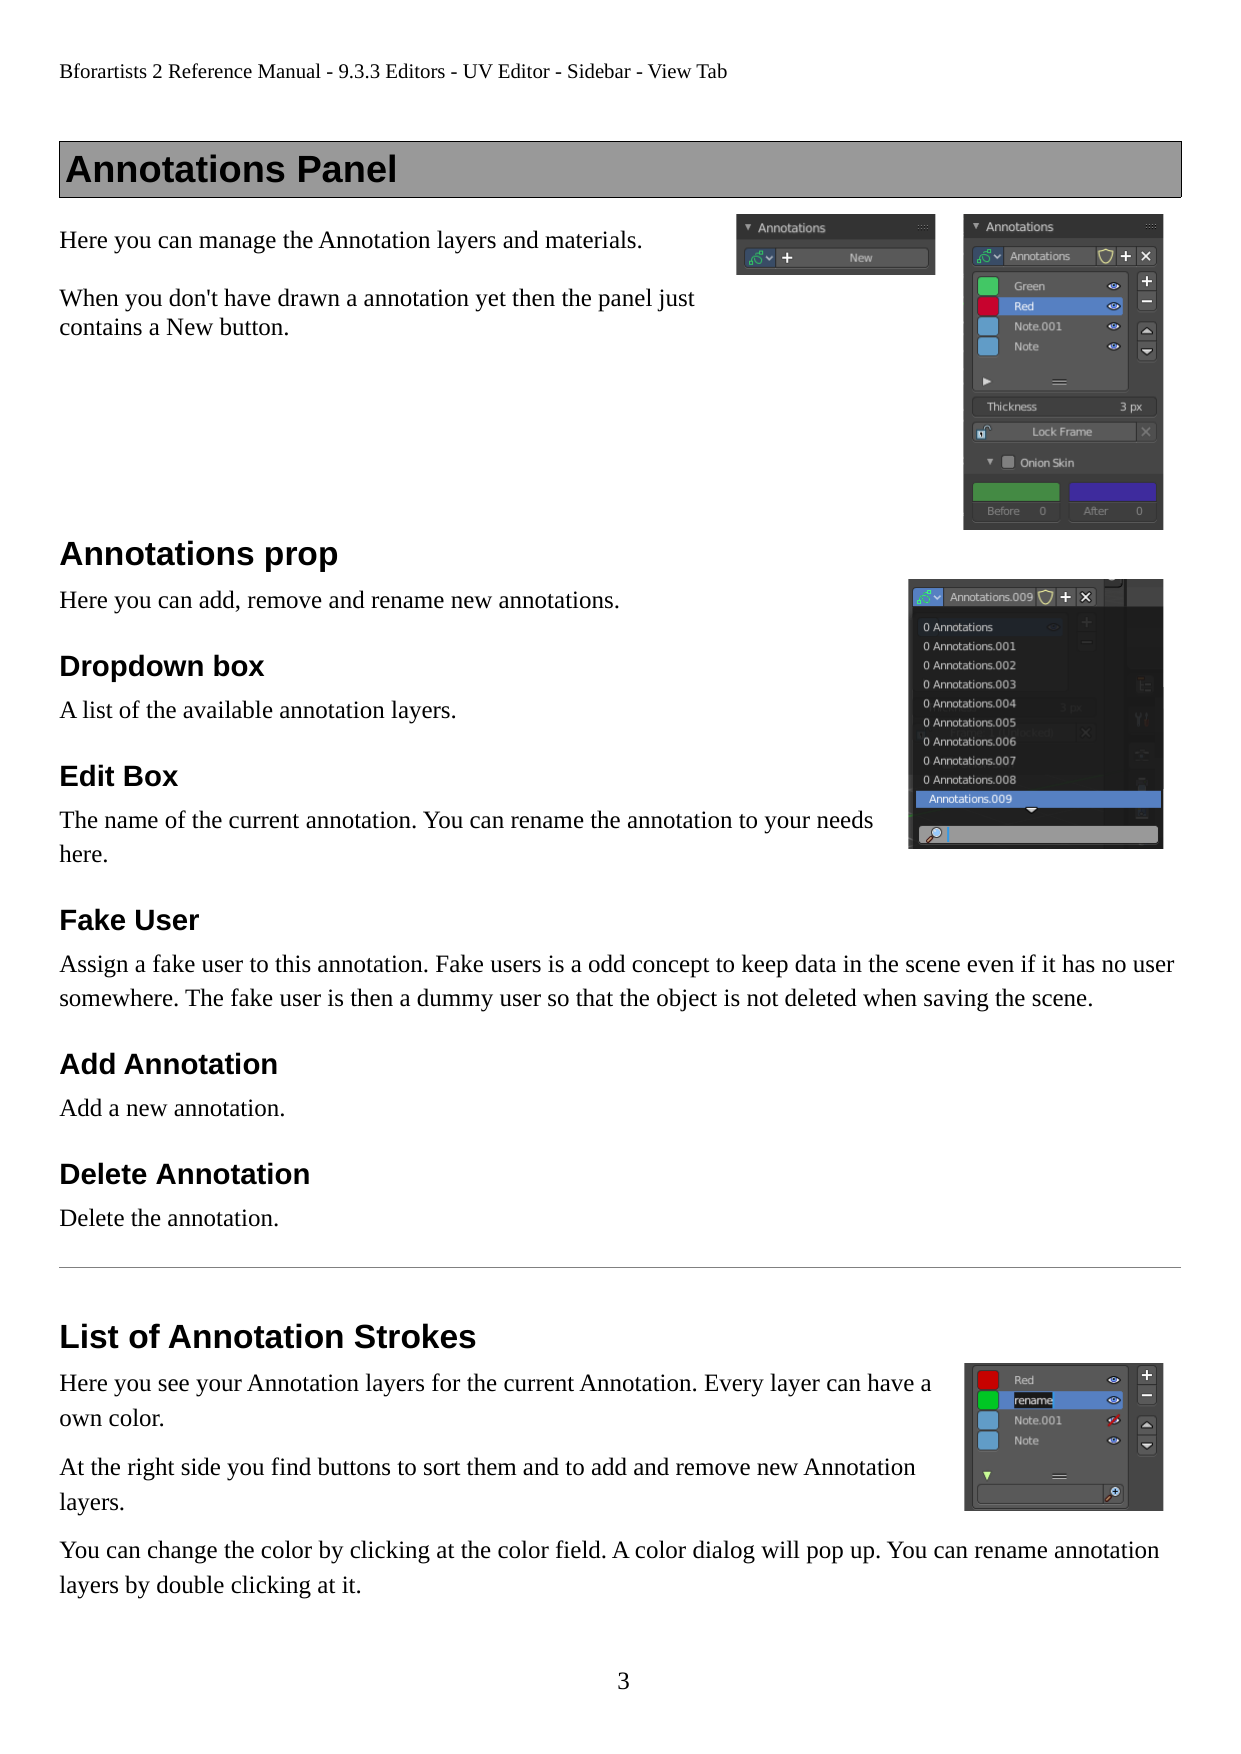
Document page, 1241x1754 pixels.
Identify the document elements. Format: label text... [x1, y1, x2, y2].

text The name of the current annotation. You can rename the annotation to your needs here. [59, 805, 1181, 868]
subtitle Fake User [59, 903, 1181, 937]
text Here you can manage the Annotation layers and materials. [59, 225, 736, 254]
subtitle Dropdown box [59, 648, 908, 682]
picture [964, 1363, 1164, 1511]
text You can change the color by clicking at the color field. A color dialog will pop up. You can rename annotation layers by double clicking at it. [59, 1536, 1181, 1599]
table_header Annotations Panel [60, 142, 1181, 197]
subtitle [1164, 758, 1181, 792]
text Assign a fake user to this annotation. Fake users is a odd concept to keep data in the scene even if it has no user somewhere. The fake user is then a dummy user so that the object is not deleted when saving the scene. [59, 949, 1181, 1012]
subtitle Delete Annotation [59, 1157, 1181, 1191]
subtitle Edit Box [59, 758, 908, 792]
picture [908, 579, 1164, 849]
subtitle Add Annotation [59, 1047, 1181, 1081]
text When you don't have drawn a annotation yet then the panel just contains a New button. [59, 283, 963, 340]
text Add a new annotation. [59, 1093, 1181, 1122]
picture [963, 214, 1164, 530]
subtitle List of Annotation Strokes [59, 1317, 1181, 1356]
text A list of the available annotation layers. [59, 695, 908, 723]
text Here you see your Annotation layers for the current Annotation. Every layer can have a own color. [59, 1368, 964, 1432]
text Here you can add, remove and rename new annotations. [59, 585, 908, 614]
subtitle [1164, 648, 1181, 682]
picture [736, 214, 936, 275]
text At the right side you find buttons to sort them and to add and remove new Annotation layers. [59, 1452, 1181, 1515]
text Delete the annotation. [59, 1203, 1181, 1232]
subtitle Annotations prop [59, 534, 1181, 572]
